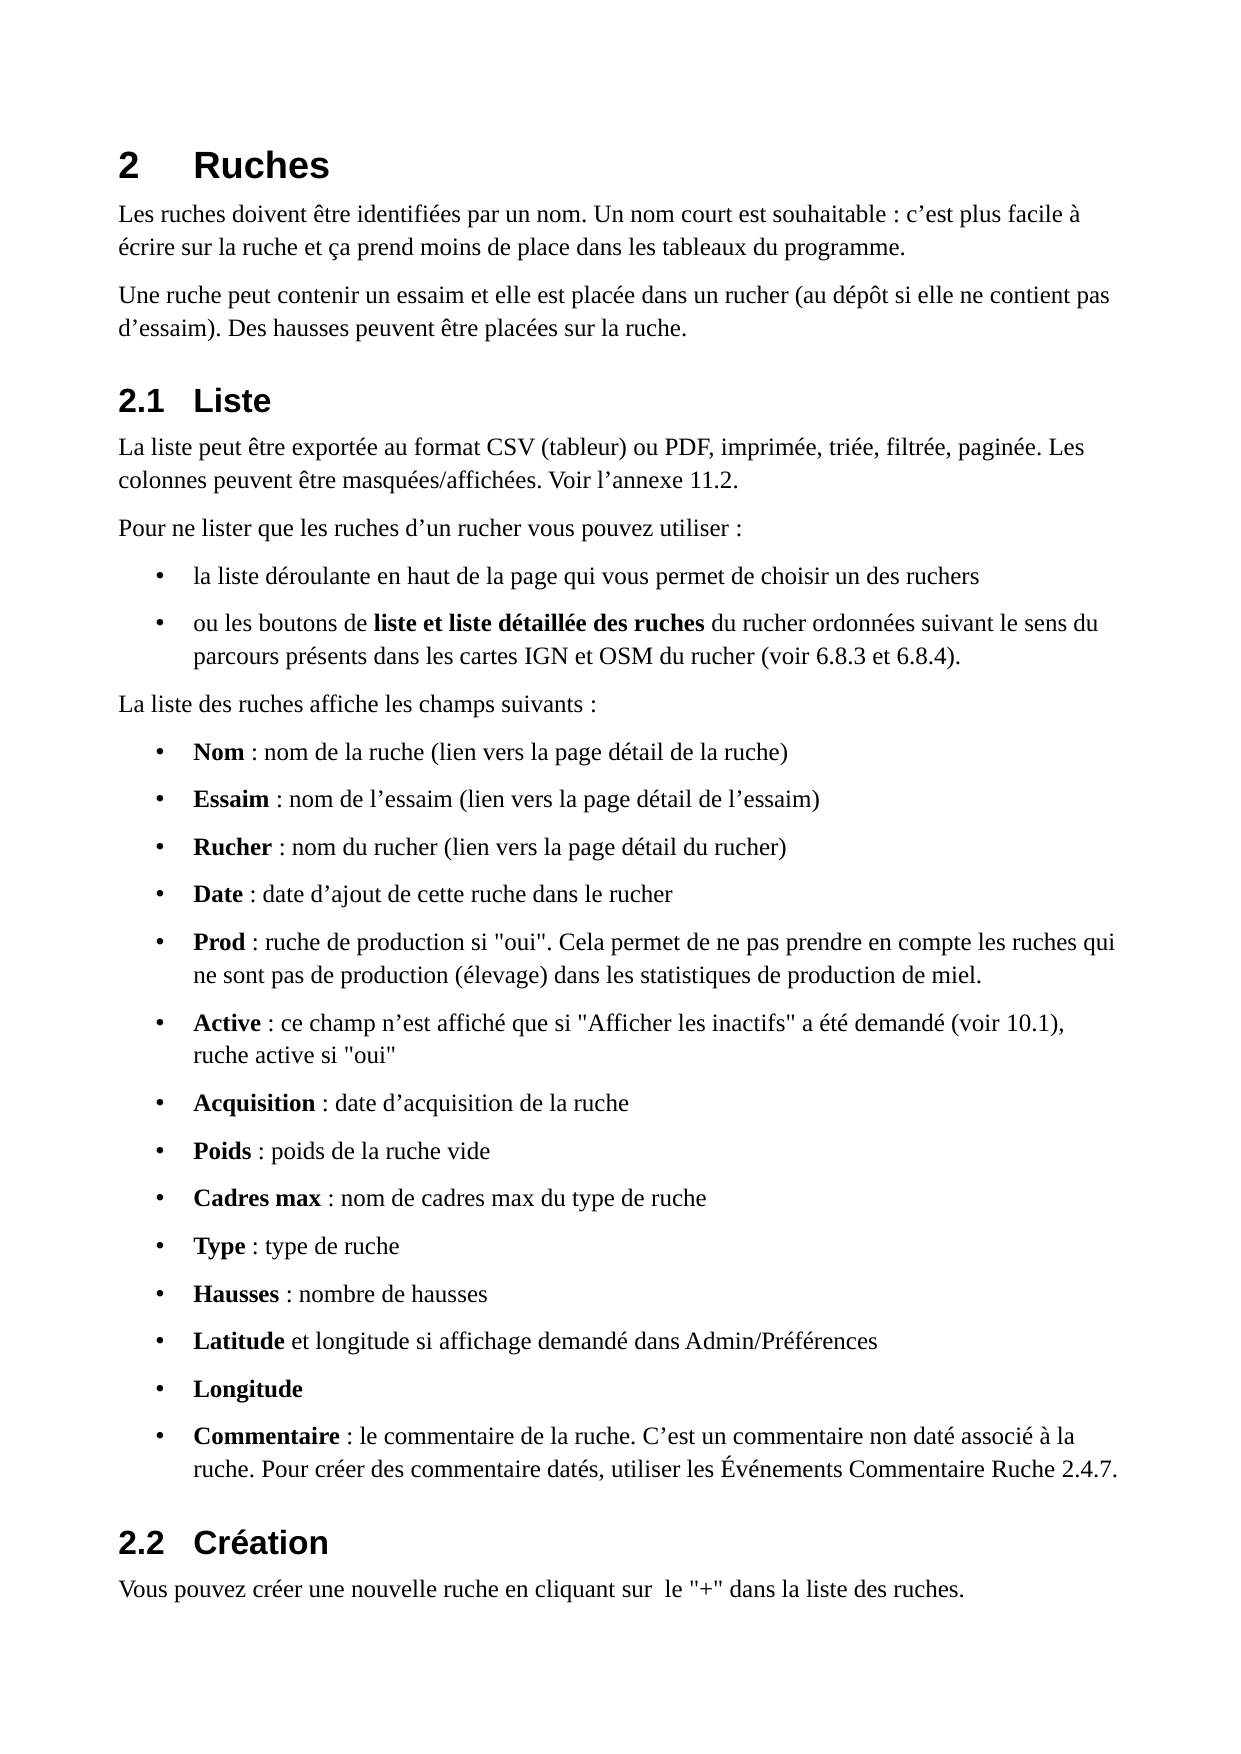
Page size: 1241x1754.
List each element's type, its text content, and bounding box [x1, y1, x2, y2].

list Acquisition : date d’acquisition de la ruche [156, 1088, 1122, 1117]
text La liste peut être exportée au format CSV (tableur) ou PDF, imprimée, triée, filtrée, paginée. Les colonnes peuvent être masquées/affichées. Voir l’annexe 11.2. [118, 432, 1122, 494]
list Nom : nom de la ruche (lien vers la page détail de la ruche) [156, 737, 1122, 765]
list Prod : ruche de production si "oui". Cela permet de ne pas prendre en compte les ruches qui ne sont pas de production (élevage) dans les statistiques de production de miel. [156, 927, 1122, 989]
list ou les boutons de liste et liste détaillée des ruches du rucher ordonnées suivant le sens du parcours présents dans les cartes IGN et OSM du rucher (voir 6.8.3 et 6.8.4). [156, 608, 1122, 670]
list Date : date d’ajout de cette ruche dans le rucher [156, 879, 1122, 908]
list Type : type de ruche [156, 1231, 1122, 1260]
text Vous pouvez créer une nouvelle ruche en cliquant sur le "+" dans la liste des ruches. [118, 1574, 1122, 1603]
subtitle Ruches [118, 143, 1122, 187]
list Cadres max : nom de cadres max du type de ruche [156, 1183, 1122, 1212]
list Active : ce champ n’est affiché que si "Afficher les inactifs" a été demandé (voir 10.1), ruche active si "oui" [156, 1008, 1122, 1069]
list Rucher : nom du rucher (lien vers la page détail du rucher) [156, 832, 1122, 861]
subtitle Création [118, 1523, 1122, 1562]
list la liste déroulante en haut de la page qui vous permet de choisir un des ruchers [156, 561, 1122, 589]
list Poids : poids de la ruche vide [156, 1136, 1122, 1164]
text Une ruche peut contenir un essaim et elle est placée dans un rucher (au dépôt si elle ne contient pas d’essaim). Des hausses peuvent être placées sur la ruche. [118, 280, 1122, 342]
list Longitude [156, 1374, 1122, 1403]
subtitle Liste [118, 381, 1122, 420]
list Latitude et longitude si affichage demandé dans Admin/Préférences [156, 1326, 1122, 1355]
text Les ruches doivent être identifiées par un nom. Un nom court est souhaitable : c’est plus facile à écrire sur la ruche et ça prend moins de place dans les tableaux du programme. [118, 199, 1122, 261]
list Commentaire : le commentaire de la ruche. C’est un commentaire non daté associé à la ruche. Pour créer des commentaire datés, utiliser les Événements Commentaire Ruche 2.4.7. [156, 1421, 1122, 1483]
list Hausses : nombre de hausses [156, 1279, 1122, 1307]
text La liste des ruches affiche les champs suivants : [118, 689, 1122, 718]
text Pour ne lister que les ruches d’un rucher vous pouvez utiliser : [118, 513, 1122, 542]
list Essaim : nom de l’essaim (lien vers la page détail de l’essaim) [156, 784, 1122, 813]
